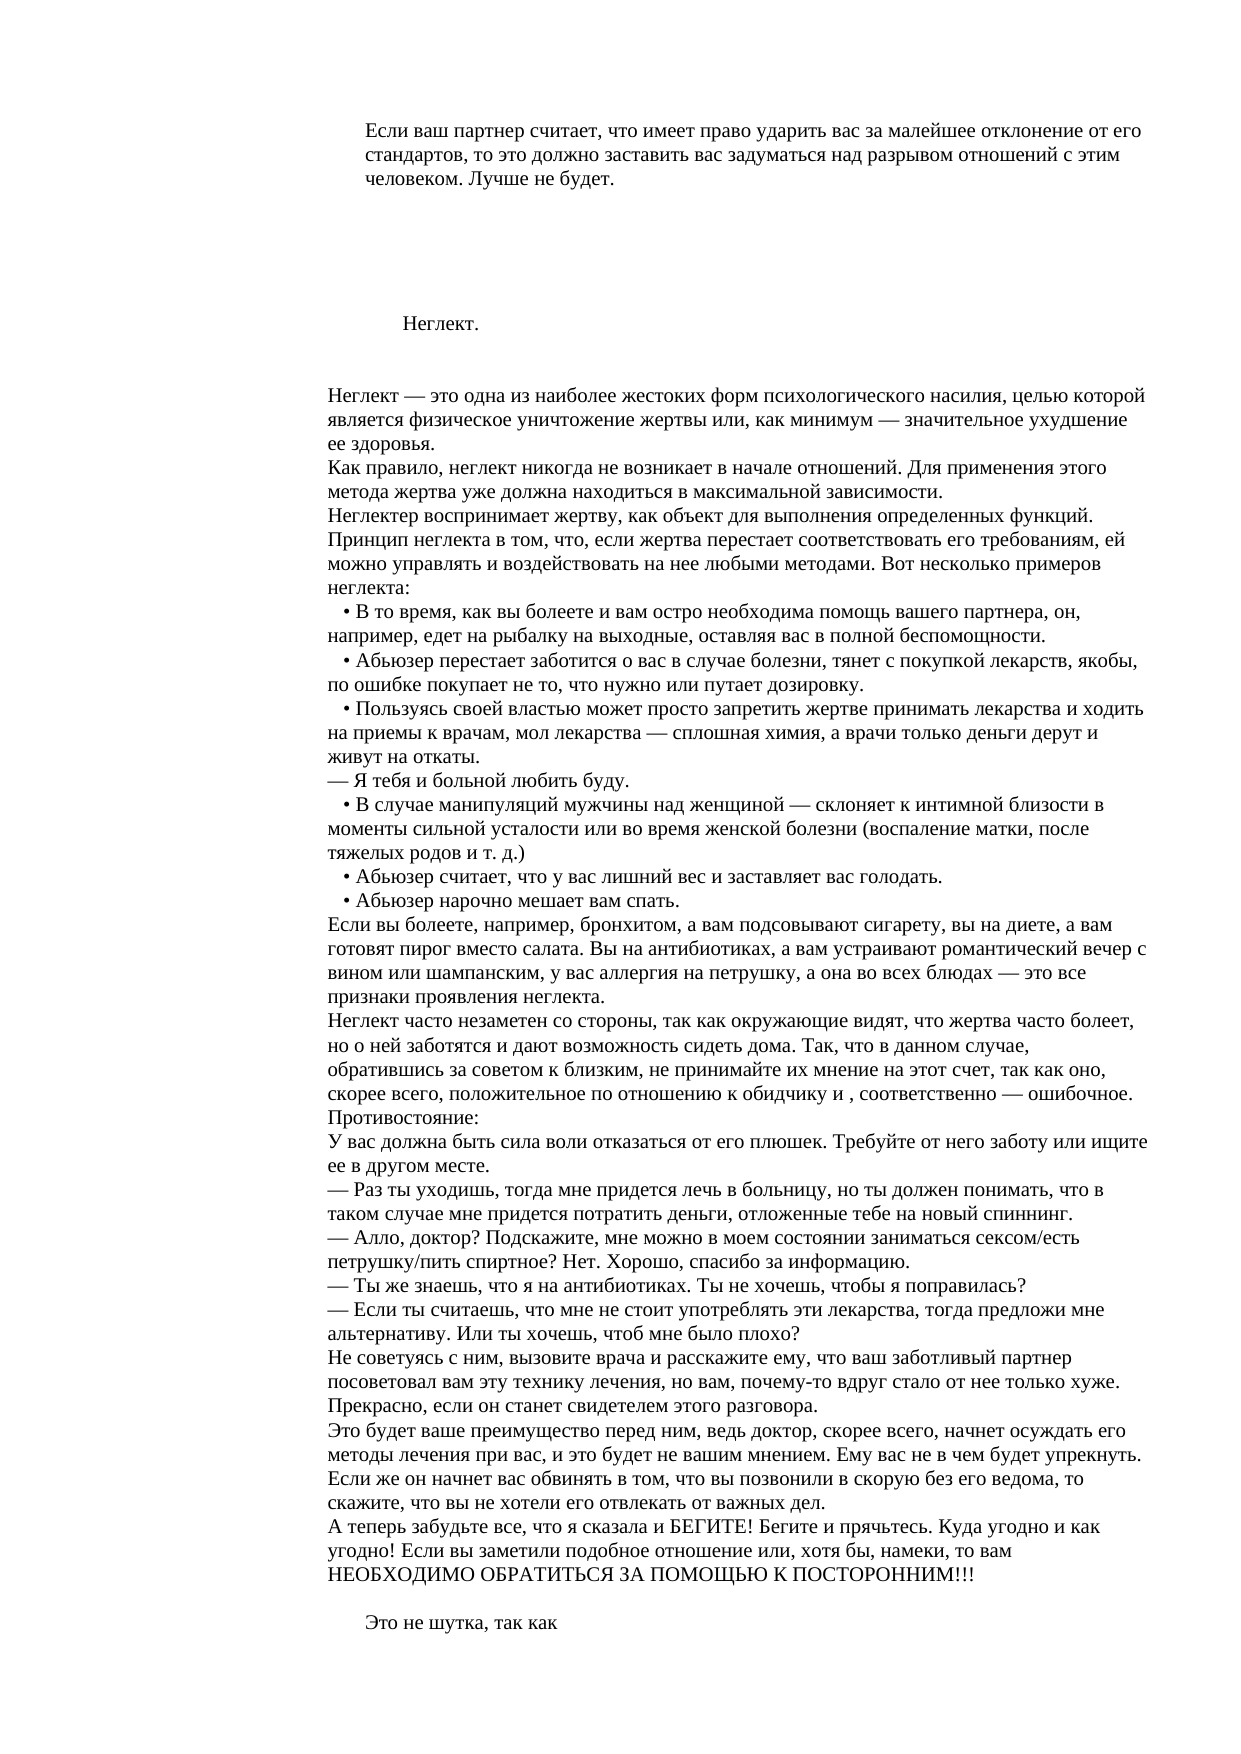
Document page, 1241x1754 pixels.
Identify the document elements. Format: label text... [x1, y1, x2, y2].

text Как правило, неглект никогда не возникает в начале отношений. Для применения этого метода жертва уже должна находиться в максимальной зависимости. [327, 455, 1152, 503]
text Если вы болеете, например, бронхитом, а вам подсовывают сигарету, вы на диете, а вам готовят пирог вместо салата. Вы на антибиотиках, а вам устраивают романтический вечер с вином или шампанским, у вас аллергия на петрушку, а она во всех блюдах — это все признаки проявления неглекта. [327, 912, 1152, 1008]
text • Абьюзер перестает заботится о вас в случае болезни, тянет с покупкой лекарств, якобы, по ошибке покупает не то, что нужно или путает дозировку. [327, 647, 1152, 696]
text • Абьюзер нарочно мешает вам спать. [327, 888, 1152, 912]
text Это не шутка, так как [365, 1610, 1152, 1634]
text Противостояние: [327, 1105, 1152, 1129]
text • В то время, как вы болеете и вам остро необходима помощь вашего партнера, он, например, едет на рыбалку на выходные, оставляя вас в полной беспомощности. [327, 599, 1152, 647]
text — Ты же знаешь, что я на антибиотиках. Ты не хочешь, чтобы я поправилась? [327, 1273, 1152, 1297]
text Неглект часто незаметен со стороны, так как окружающие видят, что жертва часто болеет, но о ней заботятся и дают возможность сидеть дома. Так, что в данном случае, обратившись за советом к близким, не принимайте их мнение на этот счет, так как оно, скорее всего, положительное по отношению к обидчику и , соответственно — ошибочное. [327, 1008, 1152, 1105]
text — Я тебя и больной любить буду. [327, 768, 1152, 792]
text Не советуясь с ним, вызовите врача и расскажите ему, что ваш заботливый партнер посоветовал вам эту технику лечения, но вам, почему-то вдруг стало от нее только хуже. Прекрасно, если он станет свидетелем этого разговора. [327, 1345, 1152, 1417]
text — Если ты считаешь, что мне не стоит употреблять эти лекарства, тогда предложи мне альтернативу. Или ты хочешь, чтоб мне было плохо? [327, 1297, 1152, 1345]
text — Алло, доктор? Подскажите, мне можно в моем состоянии заниматься сексом/есть петрушку/пить спиртное? Нет. Хорошо, спасибо за информацию. [327, 1225, 1152, 1273]
text Если ваш партнер считает, что имеет право ударить вас за малейшее отклонение от его стандартов, то это должно заставить вас задуматься над разрывом отношений с этим человеком. Лучше не будет. [365, 118, 1152, 190]
text Неглект. [402, 311, 1152, 335]
text А теперь забудьте все, что я сказала и БЕГИТЕ! Бегите и прячьтесь. Куда угодно и как угодно! Если вы заметили подобное отношение или, хотя бы, намеки, то вам НЕОБХОДИМО ОБРАТИТЬСЯ ЗА ПОМОЩЬЮ К ПОСТОРОННИМ!!! [327, 1514, 1152, 1586]
text • Абьюзер считает, что у вас лишний вес и заставляет вас голодать. [327, 864, 1152, 888]
text — Раз ты уходишь, тогда мне придется лечь в больницу, но ты должен понимать, что в таком случае мне придется потратить деньги, отложенные тебе на новый спиннинг. [327, 1177, 1152, 1225]
text Это будет ваше преимущество перед ним, ведь доктор, скорее всего, начнет осуждать его методы лечения при вас, и это будет не вашим мнением. Ему вас не в чем будет упрекнуть. Если же он начнет вас обвинять в том, что вы позвонили в скорую без его ведома, то скажите, что вы не хотели его отвлекать от важных дел. [327, 1417, 1152, 1514]
text Неглект — это одна из наиболее жестоких форм психологического насилия, целью которой является физическое уничтожение жертвы или, как минимум — значительное ухудшение ее здоровья. [327, 383, 1152, 455]
text • В случае манипуляций мужчины над женщиной — склоняет к интимной близости в моменты сильной усталости или во время женской болезни (воспаление матки, после тяжелых родов и т. д.) [327, 792, 1152, 864]
text • Пользуясь своей властью может просто запретить жертве принимать лекарства и ходить на приемы к врачам, мол лекарства — сплошная химия, а врачи только деньги дерут и живут на откаты. [327, 696, 1152, 768]
text У вас должна быть сила воли отказаться от его плюшек. Требуйте от него заботу или ищите ее в другом месте. [327, 1129, 1152, 1177]
text Неглектер воспринимает жертву, как объект для выполнения определенных функций. Принцип неглекта в том, что, если жертва перестает соответствовать его требованиям, ей можно управлять и воздействовать на нее любыми методами. Вот несколько примеров неглекта: [327, 503, 1152, 599]
